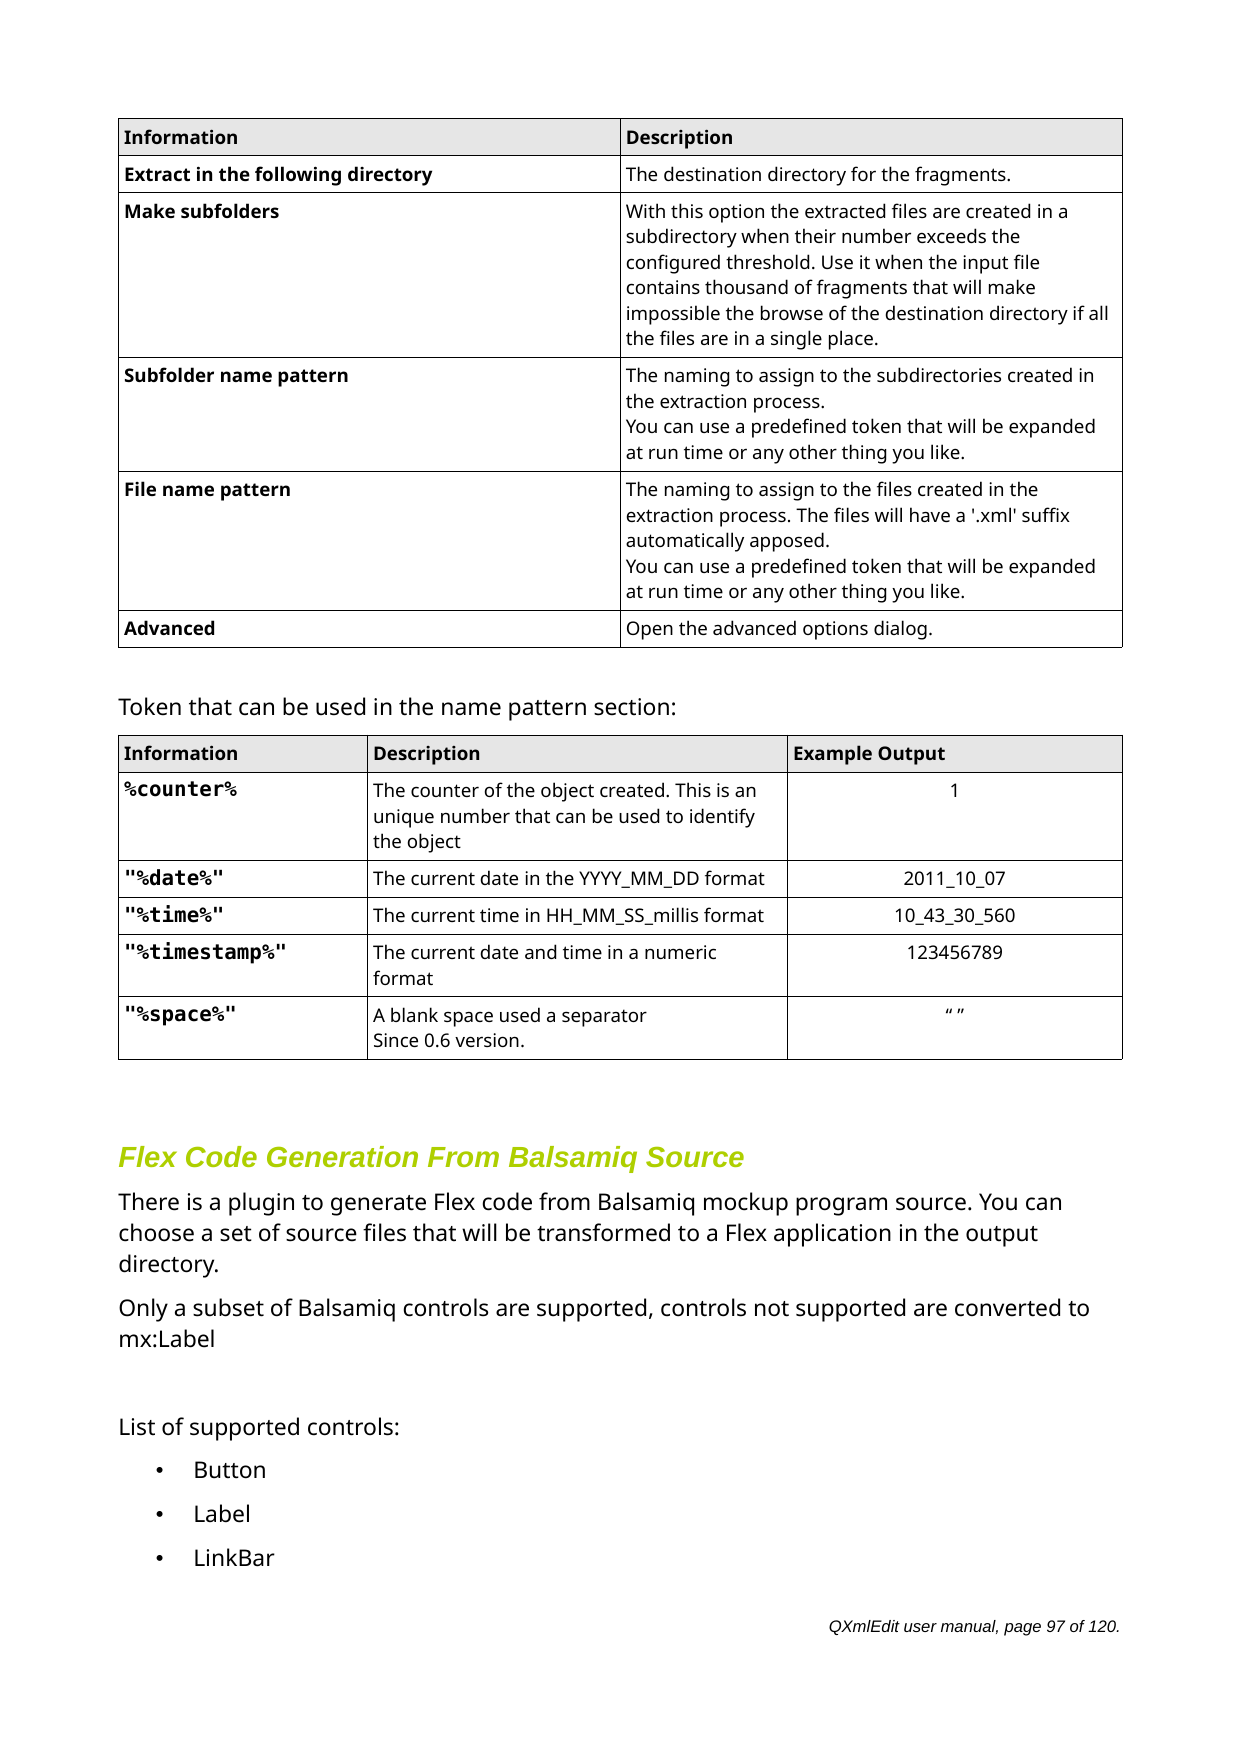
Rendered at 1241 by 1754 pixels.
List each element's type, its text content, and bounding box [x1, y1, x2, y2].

list Button [156, 1454, 1122, 1486]
text There is a plugin to generate Flex code from Balsamiq mockup program source. You can choose a set of source files that will be transformed to a Flex application in the output directory. [118, 1186, 1122, 1279]
table_cell 123456789 [788, 935, 1122, 996]
table_cell Advanced [119, 611, 620, 647]
table_cell Open the advanced options dialog. [621, 611, 1122, 647]
table_cell "%space%" [119, 997, 367, 1059]
table_cell 1 [788, 773, 1122, 860]
table_header Information [119, 736, 367, 772]
list Label [156, 1498, 1122, 1529]
table_header Information [119, 119, 620, 155]
table_cell Extract in the following directory [119, 156, 620, 192]
table_header Description [621, 119, 1122, 155]
text List of supported controls: [118, 1411, 1122, 1442]
table_cell The destination directory for the fragments. [621, 156, 1122, 192]
table_cell "%time%" [119, 898, 367, 934]
table_cell The naming to assign to the subdirectories created in the extraction process. You can use a predefined token that will be expanded at run time or any other thing you like. [621, 358, 1122, 471]
list LinkBar [156, 1542, 1122, 1573]
text Token that can be used in the name pattern section: [118, 691, 1122, 722]
table_cell The current time in HH_MM_SS_millis format [368, 898, 787, 934]
table_cell "%date%" [119, 861, 367, 897]
subtitle Flex Code Generation From Balsamiq Source [118, 1139, 1122, 1173]
table_cell Make subfolders [119, 193, 620, 357]
table_cell “ ” [788, 997, 1122, 1059]
text Only a subset of Balsamiq controls are supported, controls not supported are converted to mx:Label [118, 1292, 1122, 1354]
table_cell With this option the extracted files are created in a subdirectory when their number exceeds the configured threshold. Use it when the input file contains thousand of fragments that will make impossible the browse of the destination directory if all the files are in a single place. [621, 193, 1122, 357]
table_cell %counter% [119, 773, 367, 860]
table_cell The current date and time in a numeric format [368, 935, 787, 996]
table_cell A blank space used a separator Since 0.6 version. [368, 997, 787, 1059]
table_header Description [368, 736, 787, 772]
table_cell "%timestamp%" [119, 935, 367, 996]
table_cell The naming to assign to the files created in the extraction process. The files will have a '.xml' suffix automatically apposed. You can use a predefined token that will be expanded at run time or any other thing you like. [621, 472, 1122, 610]
table_cell File name pattern [119, 472, 620, 610]
table_cell The counter of the object created. This is an unique number that can be used to identify the object [368, 773, 787, 860]
table_cell 2011_10_07 [788, 861, 1122, 897]
table_cell The current date in the YYYY_MM_DD format [368, 861, 787, 897]
table_cell Subfolder name pattern [119, 358, 620, 471]
table_cell 10_43_30_560 [788, 898, 1122, 934]
table_header Example Output [788, 736, 1122, 772]
